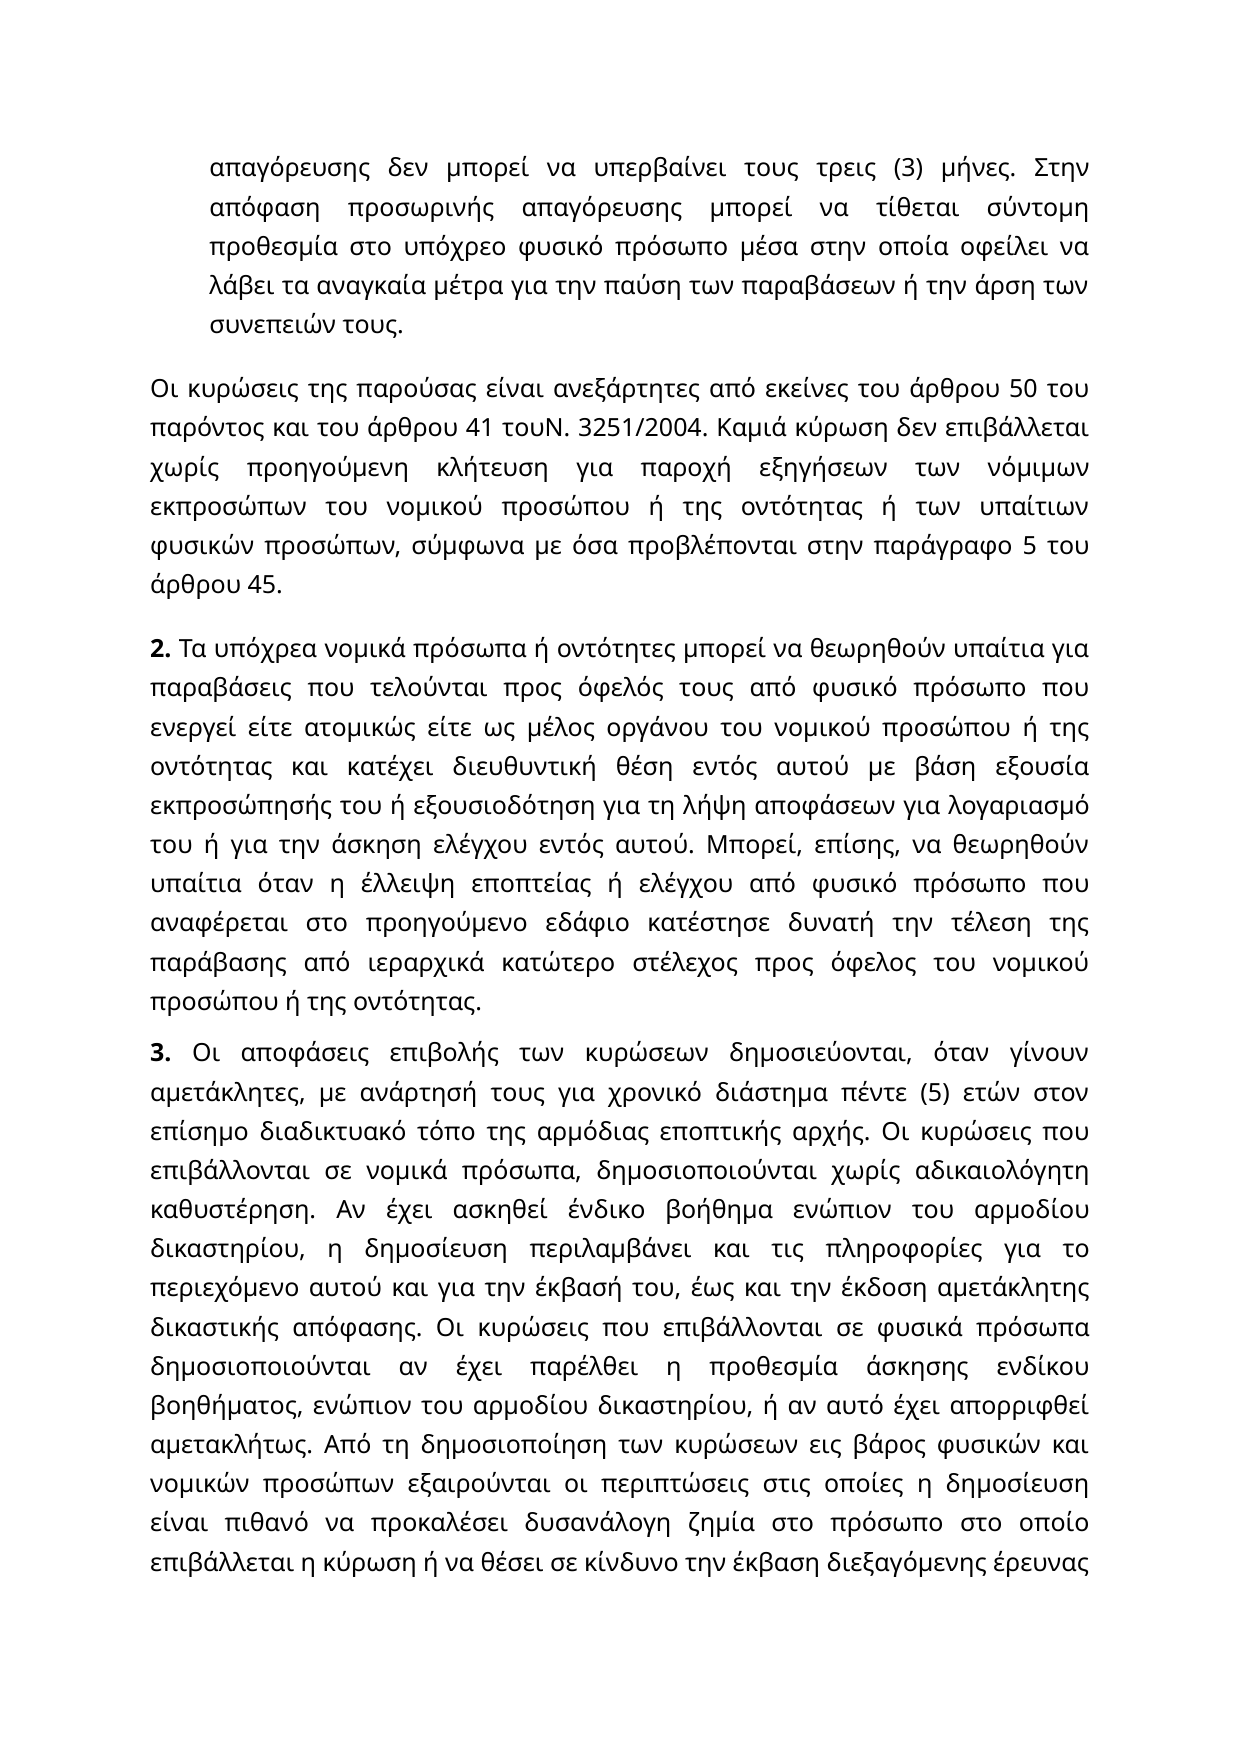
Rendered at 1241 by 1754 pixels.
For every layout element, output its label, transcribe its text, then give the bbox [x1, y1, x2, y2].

text 3. Οι αποφάσεις επιβολής των κυρώσεων δημοσιεύονται, όταν γίνουν αμετάκλητες, με ανάρτησή τους για χρονικό διάστημα πέντε (5) ετών στον επίσημο διαδικτυακό τόπο της αρμόδιας εποπτικής αρχής. Οι κυρώσεις που επιβάλλονται σε νομικά πρόσωπα, δημοσιοποιούνται χωρίς αδικαιολόγητη καθυστέρηση. Αν έχει ασκηθεί ένδικο βοήθημα ενώπιον του αρμοδίου δικαστηρίου, η δημοσίευση περιλαμβάνει και τις πληροφορίες για το περιεχόμενο αυτού και για την έκβασή του, έως και την έκδοση αμετάκλητης δικαστικής απόφασης. Οι κυρώσεις που επιβάλλονται σε φυσικά πρόσωπα δημοσιοποιούνται αν έχει παρέλθει η προθεσμία άσκησης ενδίκου βοηθήματος, ενώπιον του αρμοδίου δικαστηρίου, ή αν αυτό έχει απορριφθεί αμετακλήτως. Από τη δημοσιοποίηση των κυρώσεων εις βάρος φυσικών και νομικών προσώπων εξαιρούνται οι περιπτώσεις στις οποίες η δημοσίευση είναι πιθανό να προκαλέσει δυσανάλογη ζημία στο πρόσωπο στο οποίο επιβάλλεται η κύρωση ή να θέσει σε κίνδυνο την έκβαση διεξαγόμενης έρευνας [150, 1035, 1090, 1578]
text 2. Τα υπόχρεα νομικά πρόσωπα ή οντότητες μπορεί να θεωρηθούν υπαίτια για παραβάσεις που τελούνται προς όφελός τους από φυσικό πρόσωπο που ενεργεί είτε ατομικώς είτε ως μέλος οργάνου του νομικού προσώπου ή της οντότητας και κατέχει διευθυντική θέση εντός αυτού με βάση εξουσία εκπροσώπησής του ή εξουσιοδότηση για τη λήψη αποφάσεων για λογαριασμό του ή για την άσκηση ελέγχου εντός αυτού. Μπορεί, επίσης, να θεωρηθούν υπαίτια όταν η έλλειψη εποπτείας ή ελέγχου από φυσικό πρόσωπο που αναφέρεται στο προηγούμενο εδάφιο κατέστησε δυνατή την τέλεση της παράβασης από ιεραρχικά κατώτερο στέλεχος προς όφελος του νομικού προσώπου ή της οντότητας. [150, 631, 1090, 1017]
list απαγόρευσης δεν μπορεί να υπερβαίνει τους τρεις (3) μήνες. Στην απόφαση προσωρινής απαγόρευσης μπορεί να τίθεται σύντομη προθεσμία στο υπόχρεο φυσικό πρόσωπο μέσα στην οποία οφείλει να λάβει τα αναγκαία μέτρα για την παύση των παραβάσεων ή την άρση των συνεπειών τους. [150, 150, 1090, 341]
text Οι κυρώσεις της παρούσας είναι ανεξάρτητες από εκείνες του άρθρου 50 του παρόντος και του άρθρου 41 τουΝ. 3251/2004. Καμιά κύρωση δεν επιβάλλεται χωρίς προηγούμενη κλήτευση για παροχή εξηγήσεων των νόμιμων εκπροσώπων του νομικού προσώπου ή της οντότητας ή των υπαίτιων φυσικών προσώπων, σύμφωνα με όσα προβλέπονται στην παράγραφο 5 του άρθρου 45. [150, 371, 1090, 601]
